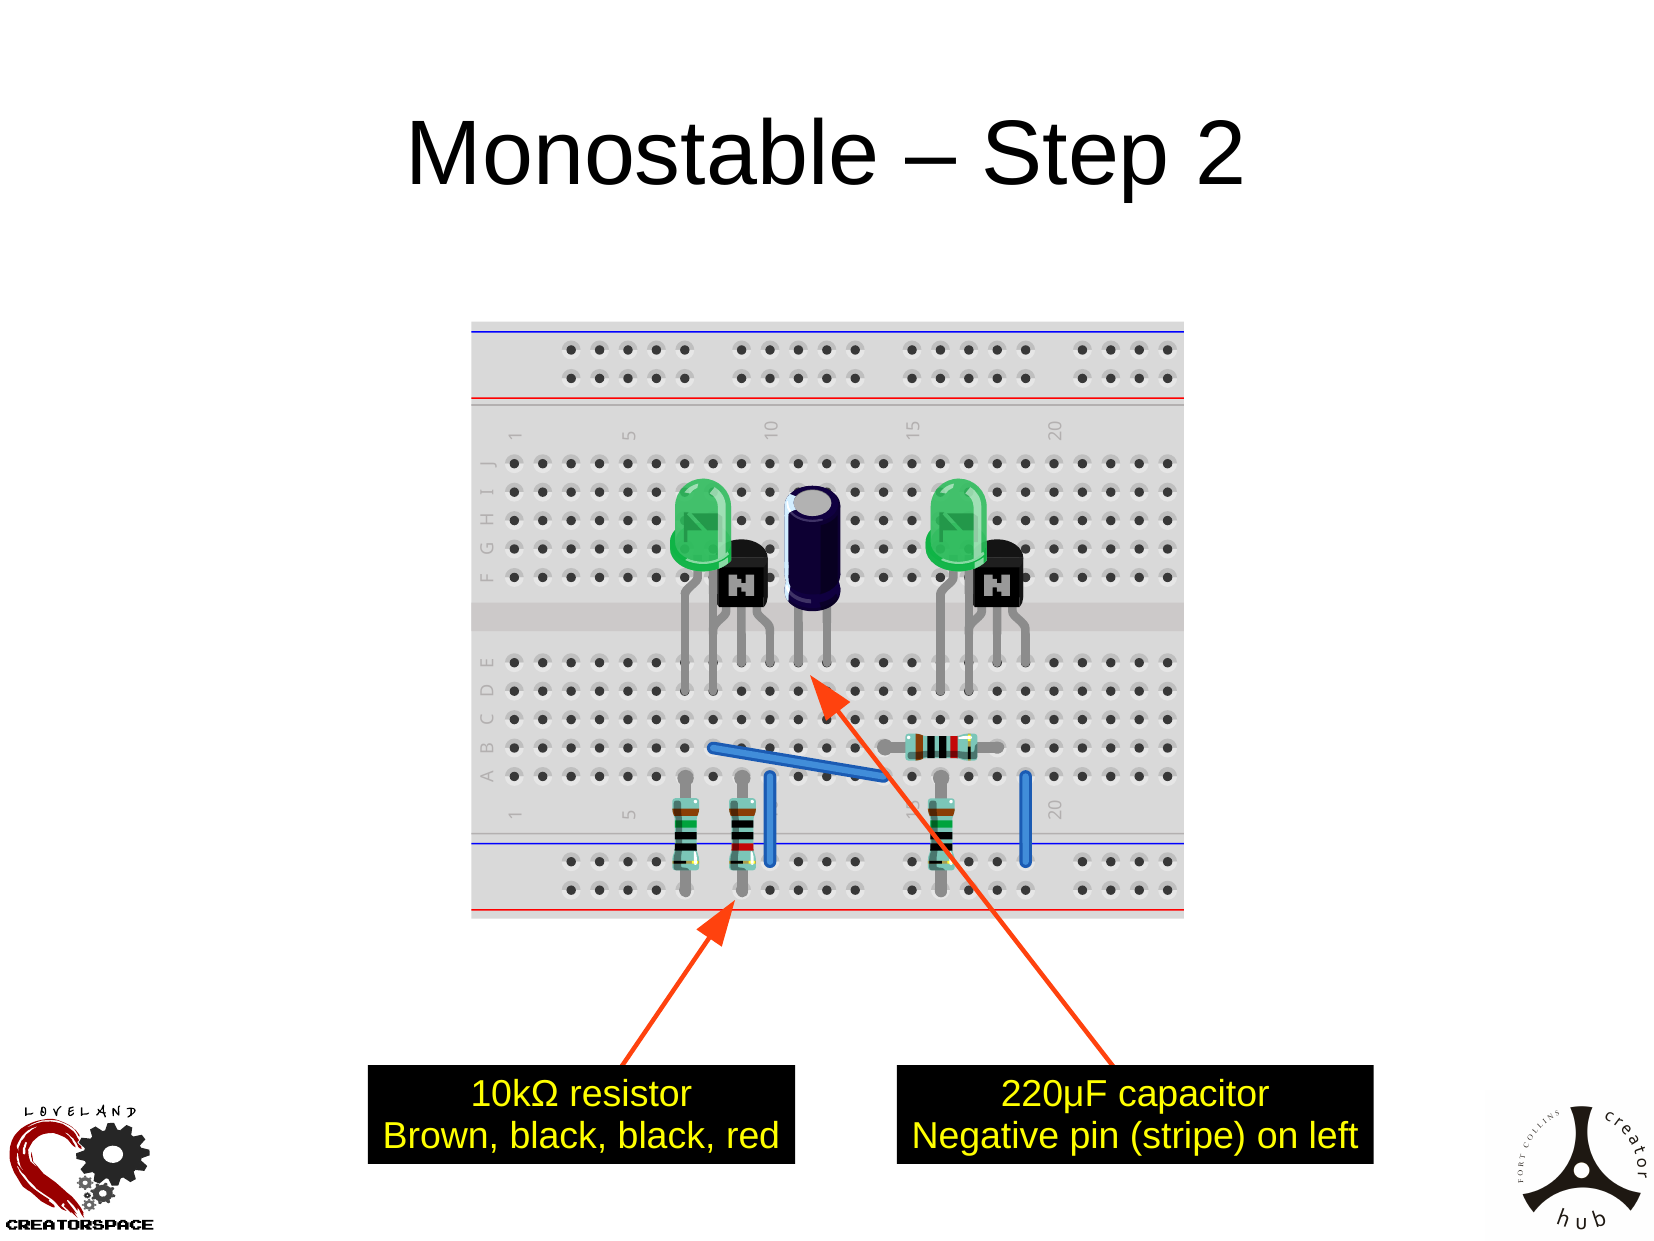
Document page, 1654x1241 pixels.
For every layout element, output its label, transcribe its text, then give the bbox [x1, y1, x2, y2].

picture [1485, 1090, 1654, 1241]
text_box 220μF capacitor Negative pin (stripe) on left [896, 1065, 1374, 1164]
title Monostable – Step 2 [82, 49, 1571, 257]
text_box 10kΩ resistor Brown, black, black, red [367, 1065, 796, 1164]
picture [469, 320, 1184, 921]
